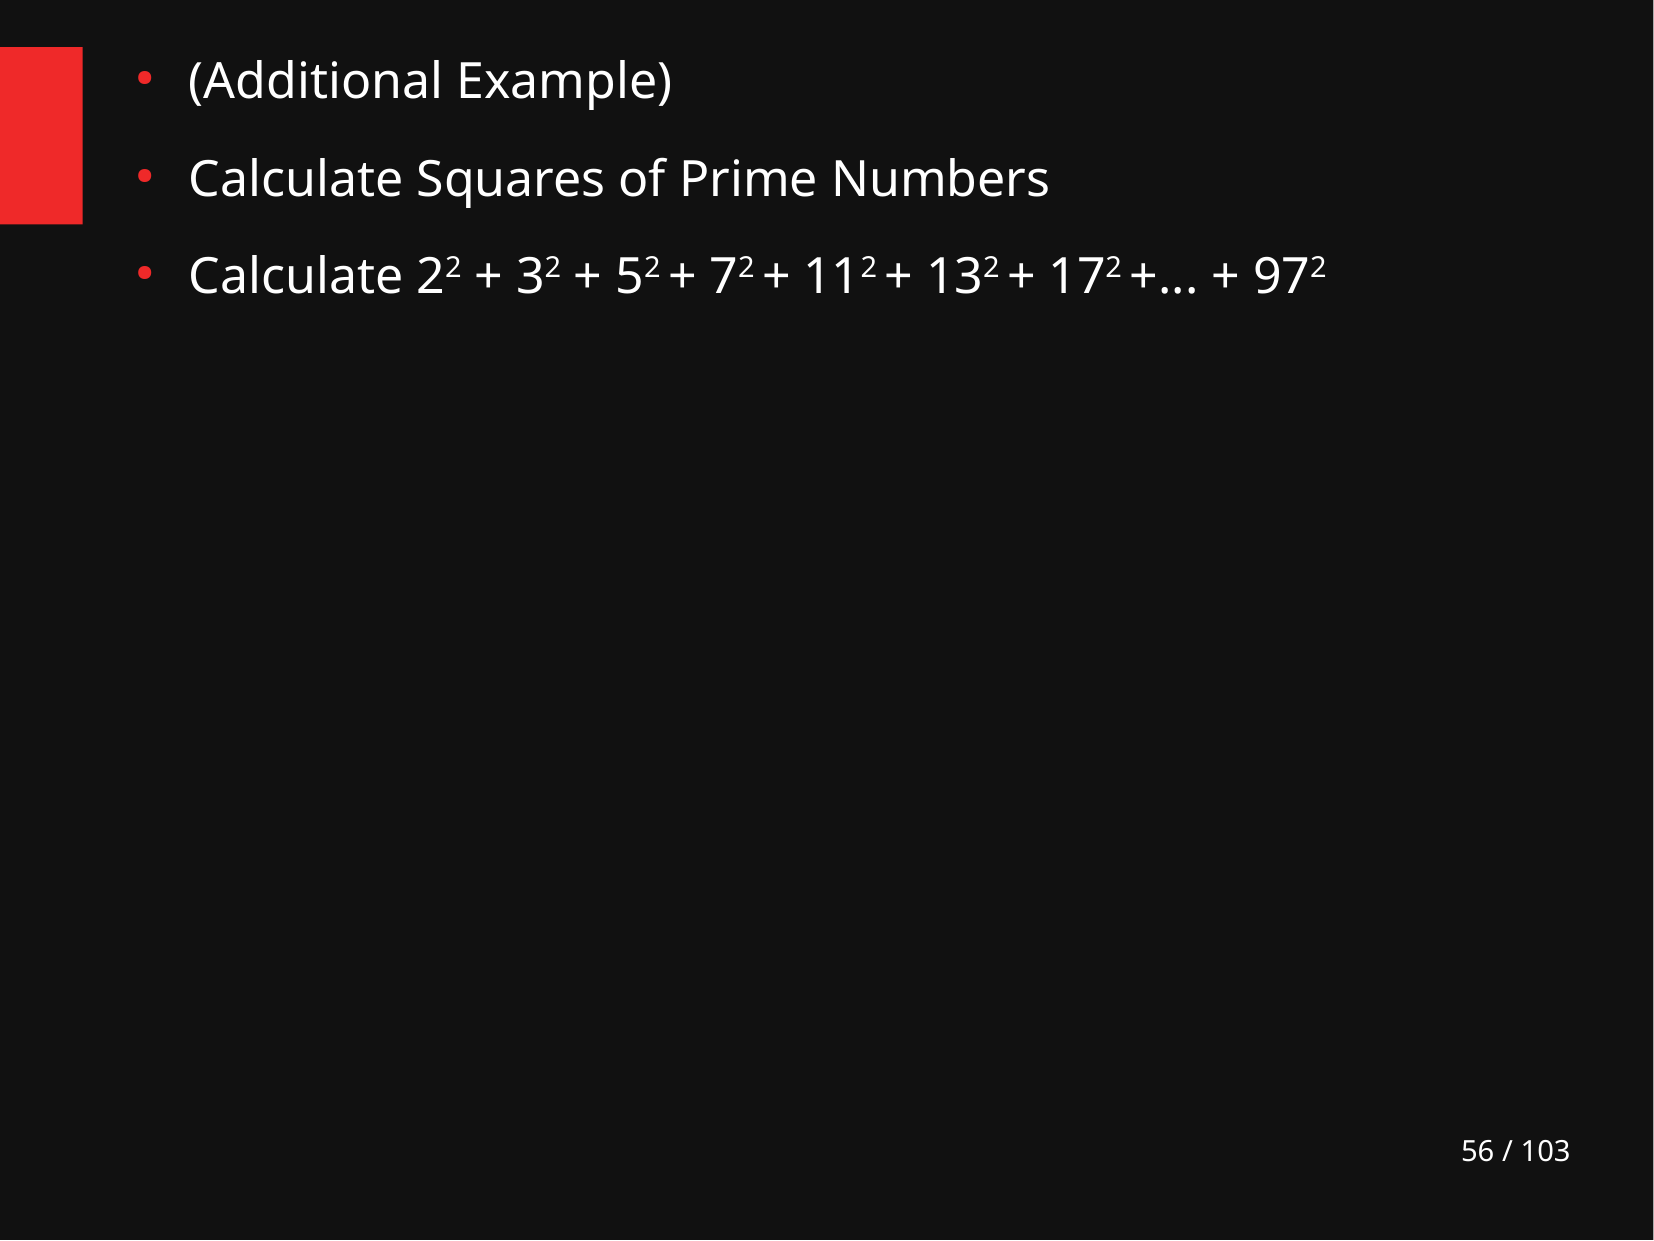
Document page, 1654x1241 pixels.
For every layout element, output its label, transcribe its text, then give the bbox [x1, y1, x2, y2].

list (Additional Example) Calculate Squares of Prime Numbers Calculate 22 + 32 + 52 + 72 + 112 + 132 + 172 +... + 972 [118, 45, 1536, 1074]
